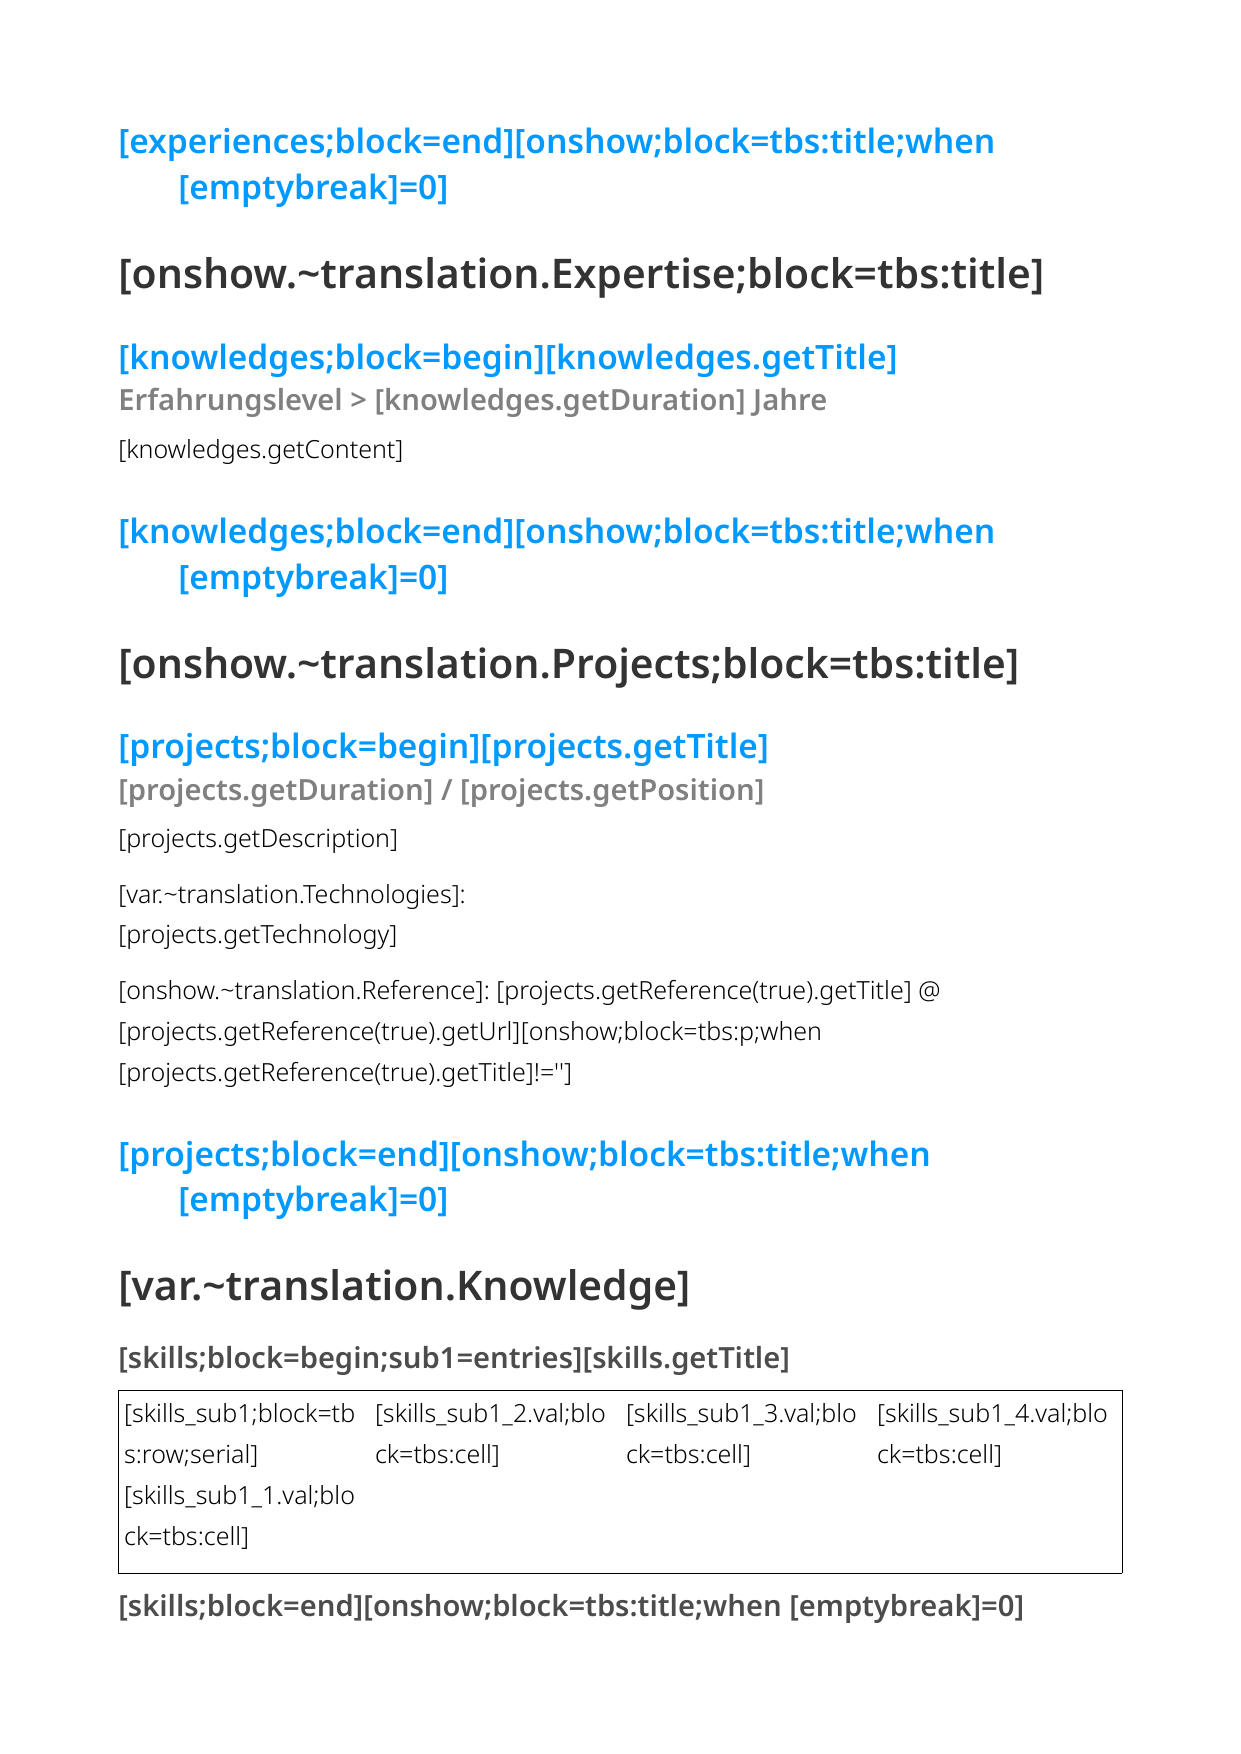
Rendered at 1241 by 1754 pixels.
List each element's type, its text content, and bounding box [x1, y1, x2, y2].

subtitle [onshow.~translation.Projects;block=tbs:title] [118, 634, 1122, 690]
table_header [skills_sub1;block=tbs:row;serial][skills_sub1_1.val;block=tbs:cell] [119, 1391, 369, 1572]
subtitle [projects.getDuration] / [projects.getPosition] [118, 769, 1122, 808]
table_header [skills_sub1_2.val;block=tbs:cell] [369, 1391, 620, 1572]
subtitle [projects;block=end][onshow;block=tbs:title;when [emptybreak]=0] [118, 1130, 1122, 1222]
text [projects.getDescription] [118, 821, 1122, 855]
subtitle Erfahrungslevel > [knowledges.getDuration] Jahre [118, 379, 1122, 419]
subtitle [skills;block=end][onshow;block=tbs:title;when [emptybreak]=0] [118, 1585, 1122, 1625]
text [knowledges.getContent] [118, 431, 1122, 466]
table_header [skills_sub1_3.val;block=tbs:cell] [620, 1391, 871, 1572]
subtitle [experiences;block=end][onshow;block=tbs:title;when [emptybreak]=0] [118, 118, 1122, 209]
subtitle [projects;block=begin][projects.getTitle] [118, 723, 1122, 769]
subtitle [knowledges;block=end][onshow;block=tbs:title;when [emptybreak]=0] [118, 507, 1122, 599]
subtitle [skills;block=begin;sub1=entries][skills.getTitle] [118, 1338, 1122, 1377]
text [onshow.~translation.Reference]: [projects.getReference(true).getTitle] @ [projects.getReference(true).getUrl][onshow;block=tbs:p;when [projects.getReference(true).getTitle]!=''] [118, 972, 1122, 1088]
subtitle [var.~translation.Knowledge] [118, 1257, 1122, 1313]
text [var.~translation.Technologies]: [projects.getTechnology] [118, 876, 1122, 951]
subtitle [knowledges;block=begin][knowledges.getTitle] [118, 334, 1122, 379]
subtitle [onshow.~translation.Expertise;block=tbs:title] [118, 245, 1122, 301]
table_header [skills_sub1_4.val;block=tbs:cell] [871, 1391, 1122, 1572]
